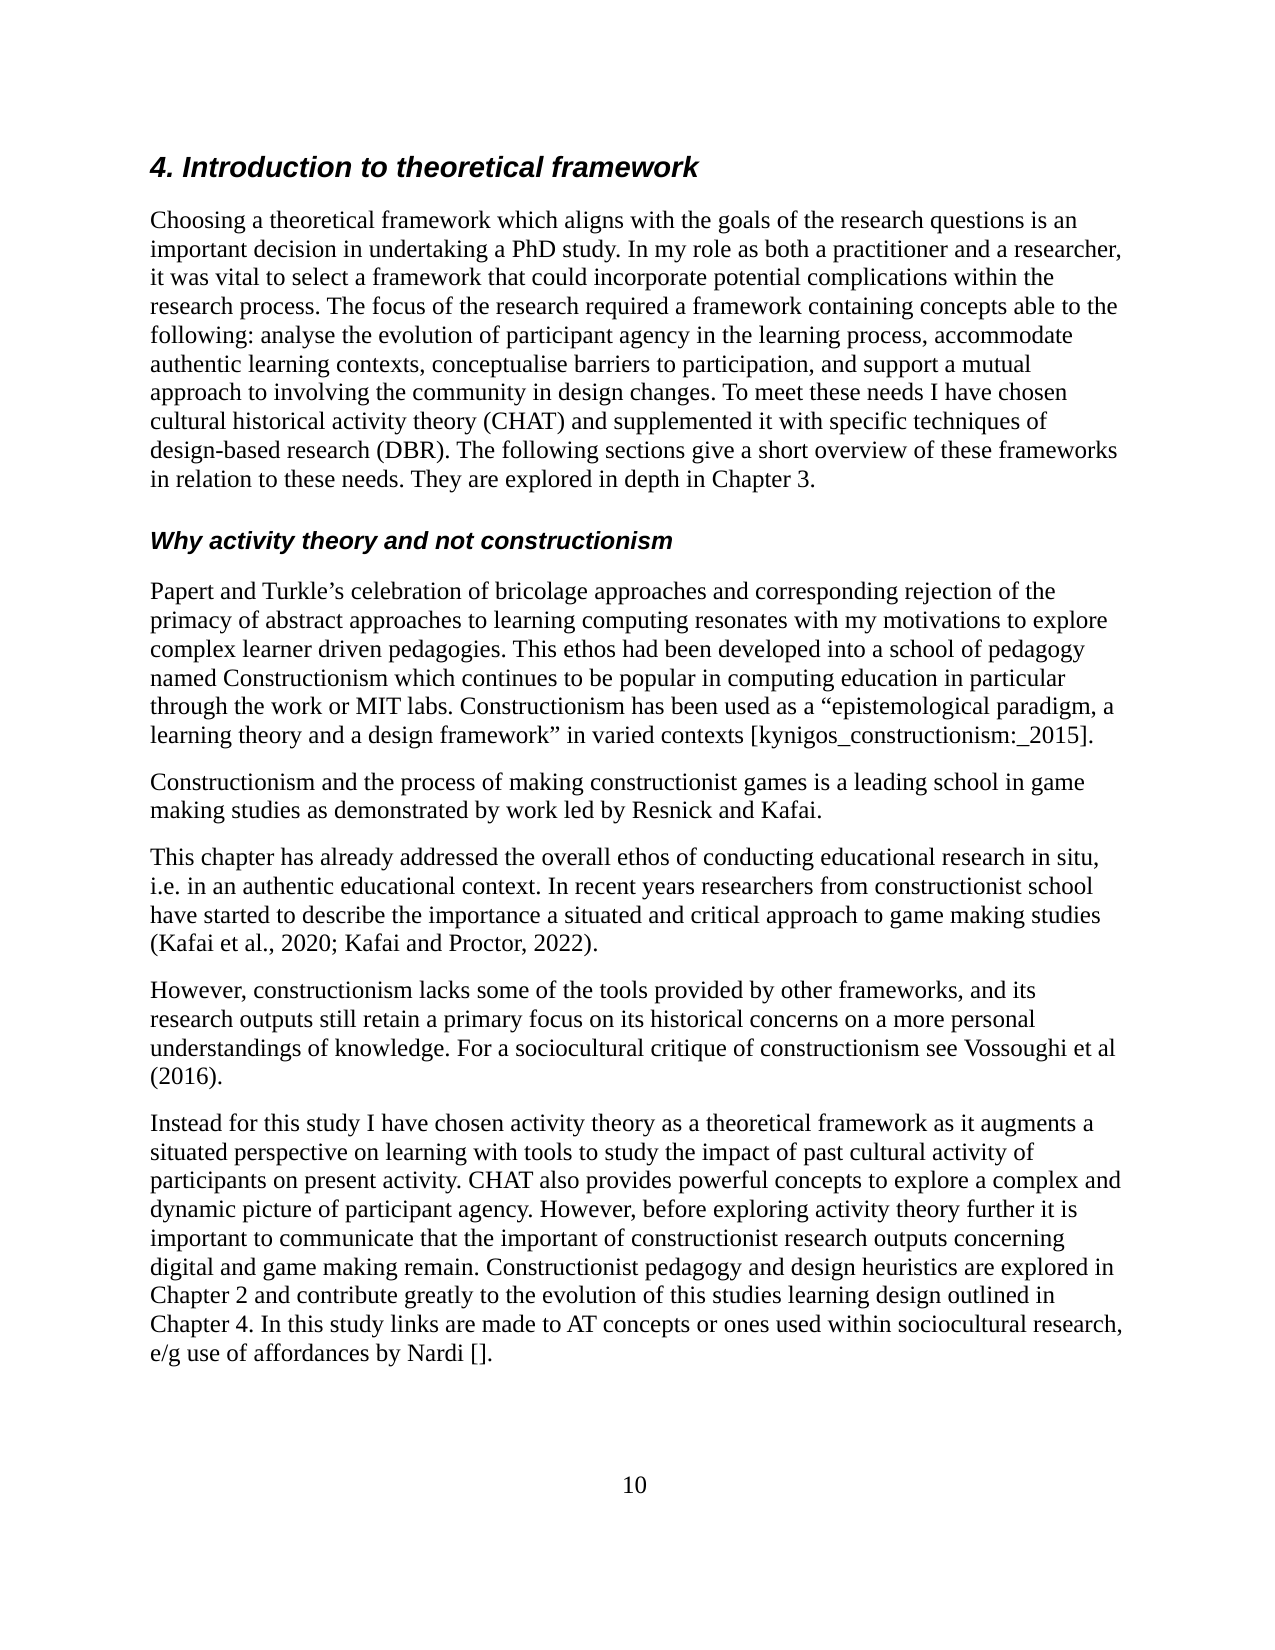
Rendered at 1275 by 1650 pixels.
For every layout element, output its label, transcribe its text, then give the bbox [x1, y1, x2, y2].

text However, constructionism lacks some of the tools provided by other frameworks, and its research outputs still retain a primary focus on its historical concerns on a more personal understandings of knowledge. For a sociocultural critique of constructionism see Vossoughi et al (2016). [150, 975, 1125, 1090]
subtitle 4. Introduction to theoretical framework [150, 150, 1125, 183]
text Papert and Turkle’s celebration of bricolage approaches and corresponding rejection of the primacy of abstract approaches to learning computing resonates with my motivations to explore complex learner driven pedagogies. This ethos had been developed into a school of pedagogy named Constructionism which continues to be popular in computing education in particular through the work or MIT labs. Constructionism has been used as a “epistemological paradigm, a learning theory and a design framework” in varied contexts [kynigos_constructionism:_2015]. [150, 576, 1125, 749]
text Constructionism and the process of making constructionist games is a leading school in game making studies as demonstrated by work led by Resnick and Kafai. [150, 767, 1125, 824]
text This chapter has already addressed the overall ethos of conducting educational research in situ, i.e. in an authentic educational context. In recent years researchers from constructionist school have started to describe the importance a situated and critical approach to game making studies (Kafai et al., 2020; Kafai and Proctor, 2022). [150, 842, 1125, 957]
subtitle Why activity theory and not constructionism [150, 526, 1125, 555]
text Choosing a theoretical framework which aligns with the goals of the research questions is an important decision in undertaking a PhD study. In my role as both a practitioner and a researcher, it was vital to select a framework that could incorporate potential complications within the research process. The focus of the research required a framework containing concepts able to the following: analyse the evolution of participant agency in the learning process, accommodate authentic learning contexts, conceptualise barriers to participation, and support a mutual approach to involving the community in design changes. To meet these needs I have chosen cultural historical activity theory (CHAT) and supplemented it with specific techniques of design-based research (DBR). The following sections give a short overview of these frameworks in relation to these needs. They are explored in depth in Chapter 3. [150, 205, 1125, 492]
text Instead for this study I have chosen activity theory as a theoretical framework as it augments a situated perspective on learning with tools to study the impact of past cultural activity of participants on present activity. CHAT also provides powerful concepts to explore a complex and dynamic picture of participant agency. However, before exploring activity theory further it is important to communicate that the important of constructionist research outputs concerning digital and game making remain. Constructionist pedagogy and design heuristics are explored in Chapter 2 and contribute greatly to the evolution of this studies learning design outlined in Chapter 4. In this study links are made to AT concepts or ones used within sociocultural research, e/g use of affordances by Nardi []. [150, 1108, 1125, 1367]
